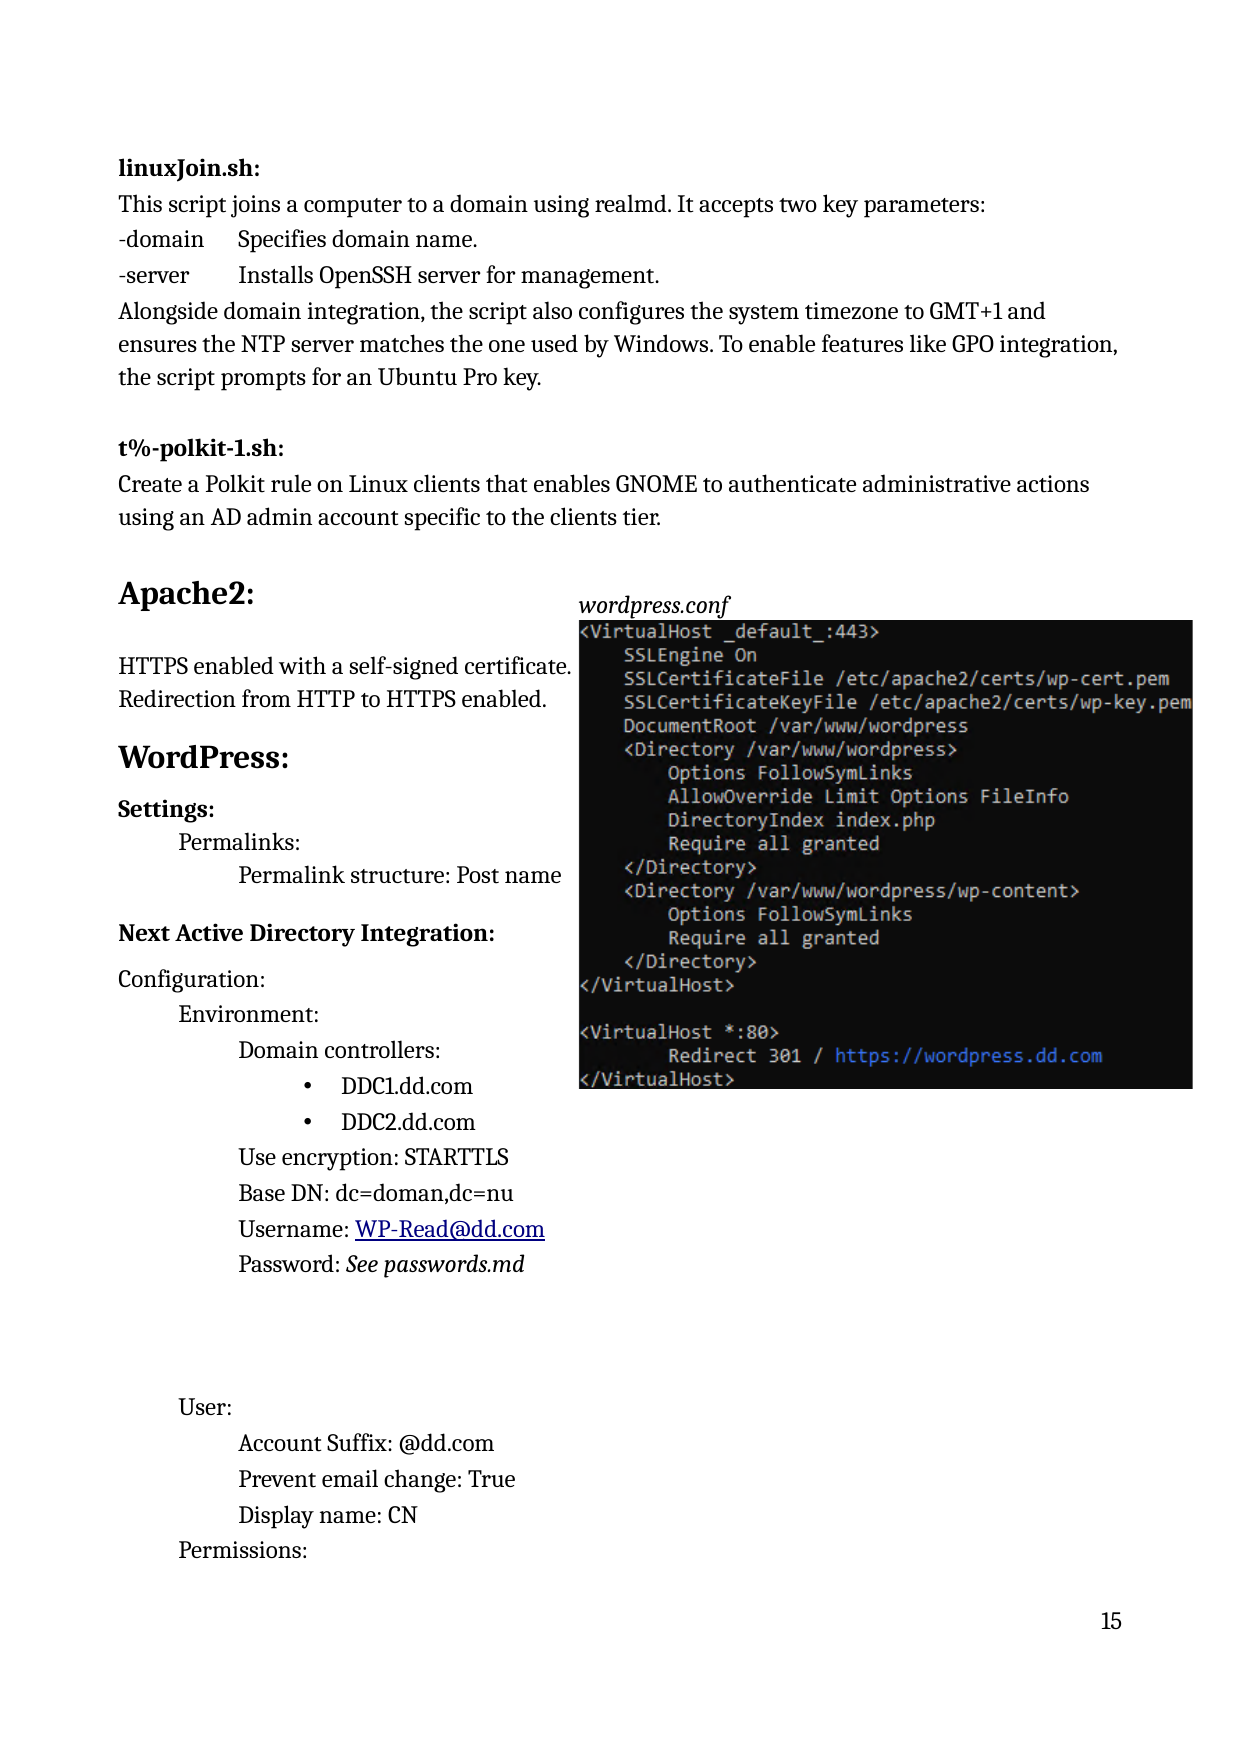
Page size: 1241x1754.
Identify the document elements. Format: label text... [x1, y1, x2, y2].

text Prevent email change: True [118, 1465, 1122, 1493]
picture [578, 620, 1193, 1089]
text Settings: [118, 795, 578, 824]
subtitle WordPress: [118, 738, 578, 777]
text Environment: [118, 1000, 578, 1029]
subtitle Next Active Directory Integration: [118, 919, 578, 948]
text Create a Polkit rule on Linux clients that enables GNOME to authenticate administrative actions using an AD admin account specific to the clients tier. [118, 470, 1122, 532]
text Apache2: [118, 574, 1193, 613]
text Use encryption: STARTTLS [118, 1143, 1122, 1172]
text -server Installs OpenSSH server for management. [118, 261, 1122, 290]
text Permalink structure: Post name [118, 861, 578, 890]
text Redirection from HTTP to HTTPS enabled. [118, 684, 578, 713]
text Username: WP-Read@dd.com [118, 1215, 1122, 1243]
list DDC2.dd.com [303, 1107, 1122, 1136]
text HTTPS enabled with a self-signed certificate. [118, 652, 578, 680]
text Permalinks: [118, 828, 578, 857]
text Account Suffix: @dd.com [118, 1429, 1122, 1458]
text wordpress.conf [579, 591, 1193, 620]
text Alongside domain integration, the script also configures the system timezone to GMT+1 and ensures the NTP server matches the one used by Windows. To enable features like GPO integration, the script prompts for an Ubuntu Pro key. [118, 297, 1122, 392]
list DDC1.dd.com [303, 1072, 1122, 1101]
text Password: See passwords.md [118, 1250, 1122, 1279]
text -domain Specifies domain name. [118, 225, 1122, 254]
text Base DN: dc=doman,dc=nu [118, 1179, 1122, 1208]
text Domain controllers: [118, 1036, 578, 1065]
text Display name: CN [118, 1501, 1122, 1529]
text Configuration: [118, 964, 578, 993]
text Permissions: [118, 1536, 1122, 1565]
text This script joins a computer to a domain using realmd. It accepts two key parameters: [118, 189, 1122, 218]
text t%-polkit-1.sh: [118, 434, 1122, 463]
text User: [118, 1393, 1122, 1422]
text linuxJoin.sh: [118, 154, 1122, 183]
